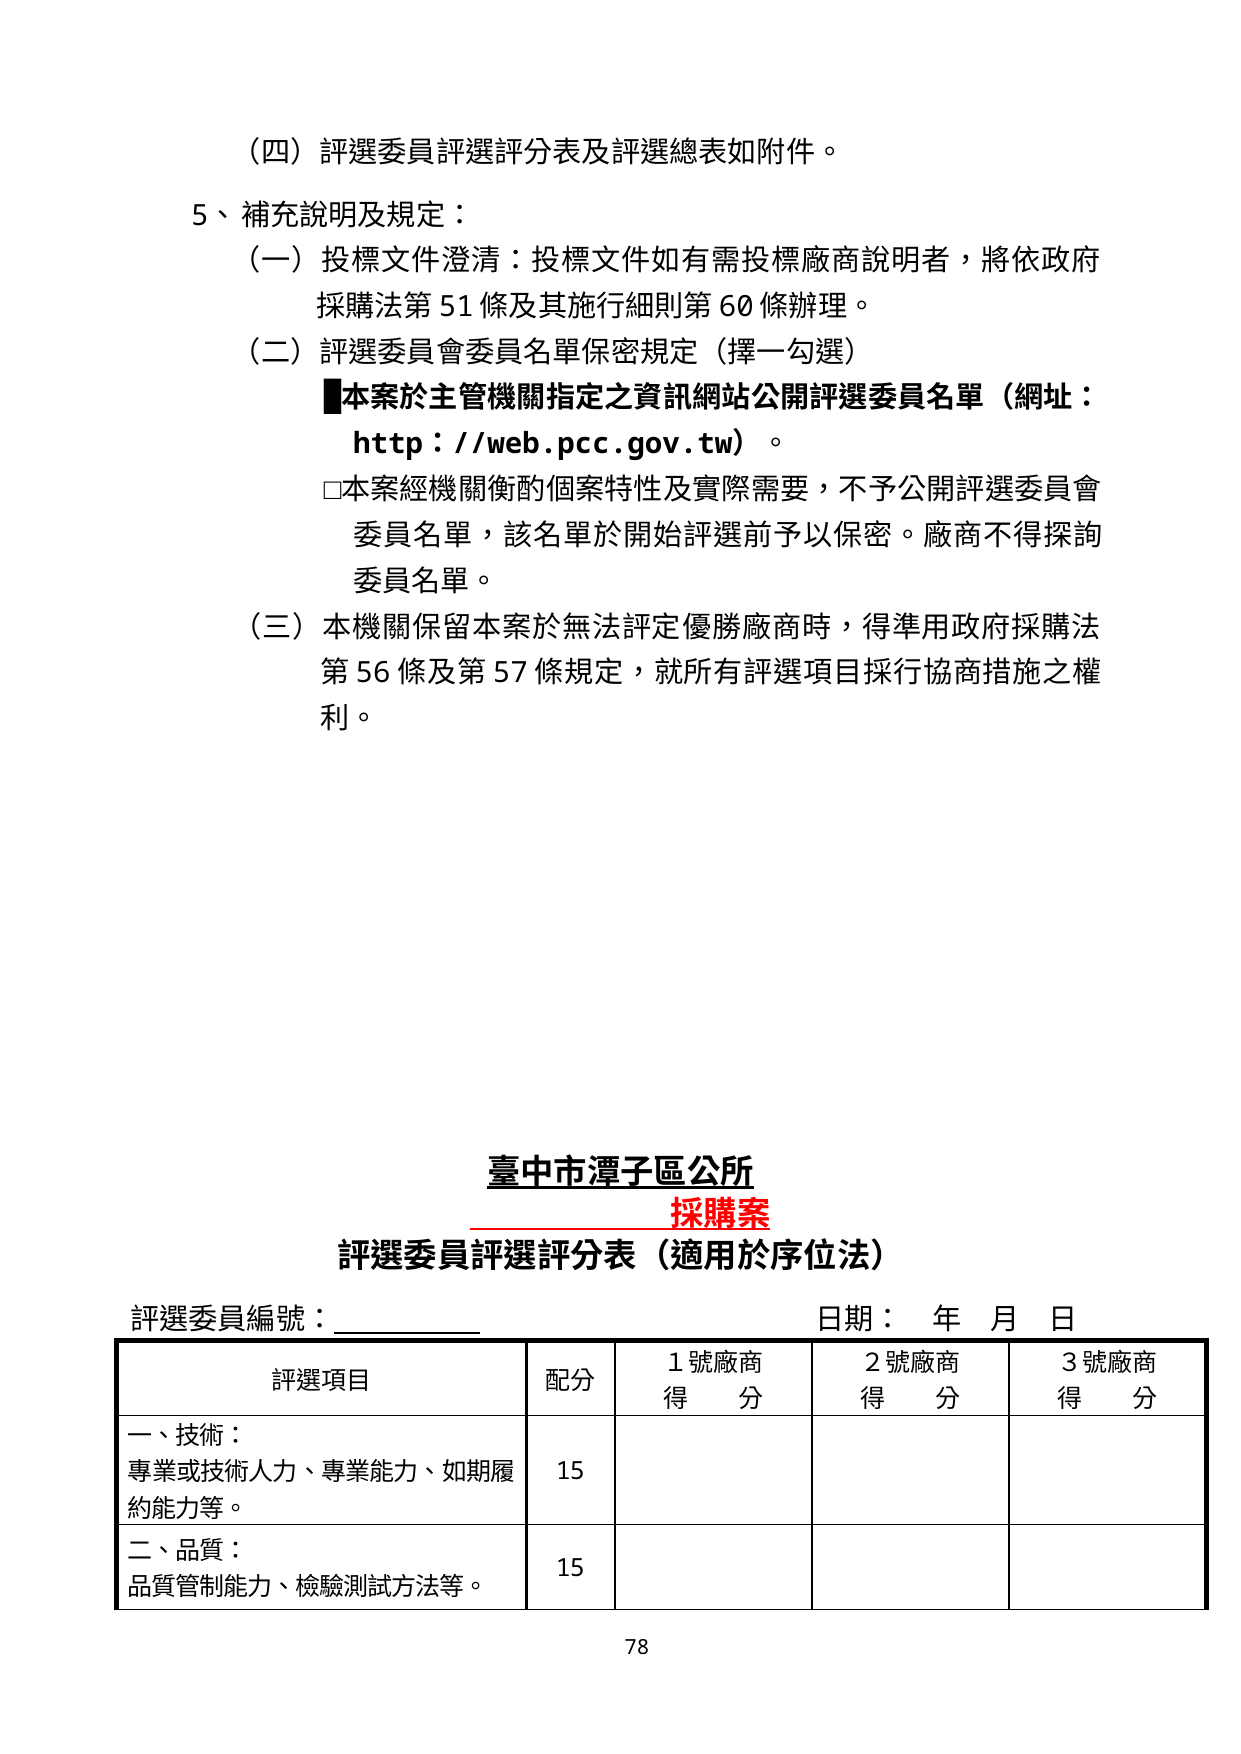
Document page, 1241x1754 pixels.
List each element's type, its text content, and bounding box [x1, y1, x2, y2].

table_cell [1010, 1525, 1204, 1608]
table_cell 二、品質： 品質管制能力、檢驗測試方法等。 [119, 1525, 525, 1608]
text （四）評選委員評選評分表及評選總表如附件。 [232, 125, 1103, 171]
text （一）投標文件澄清：投標文件如有需投標廠商說明者，將依政府採購法第51條及其施行細則第60條辦理。 [232, 234, 1103, 325]
table_cell [616, 1525, 811, 1608]
table_header 配分 [528, 1343, 614, 1415]
text □本案經機關衡酌個案特性及實際需要，不予公開評選委員會委員名單，該名單於開始評選前予以保密。廠商不得探詢委員名單。 [323, 463, 1103, 600]
table_header ２號廠商 得 分 [813, 1343, 1008, 1415]
table_cell [813, 1416, 1008, 1524]
text 評選委員編號： 日期： 年 月 日 [130, 1275, 1103, 1338]
table_cell [616, 1416, 811, 1524]
table_cell [813, 1525, 1008, 1608]
text 採購案 [130, 1192, 1110, 1234]
table_header ３號廠商 得 分 [1010, 1343, 1204, 1415]
table_cell 一、技術： 專業或技術人力、專業能力、如期履約能力等。 [119, 1416, 525, 1524]
text █本案於主管機關指定之資訊網站公開評選委員名單（網址：http：//web.pcc.gov.tw）。 [323, 371, 1103, 463]
table_header １號廠商 得 分 [616, 1343, 811, 1415]
table_cell 15 [528, 1525, 614, 1608]
table_header 評選項目 [119, 1343, 525, 1415]
table_cell [1010, 1416, 1204, 1524]
list 補充說明及規定： [191, 171, 1110, 234]
text （三）本機關保留本案於無法評定優勝廠商時，得準用政府採購法第56條及第57條規定，就所有評選項目採行協商措施之權利。 [232, 600, 1103, 738]
text 臺中市潭子區公所 [130, 1150, 1110, 1192]
text 評選委員評選評分表（適用於序位法） [130, 1234, 1110, 1275]
table_cell 15 [528, 1416, 614, 1524]
text （二）評選委員會委員名單保密規定（擇一勾選） [232, 325, 1103, 371]
